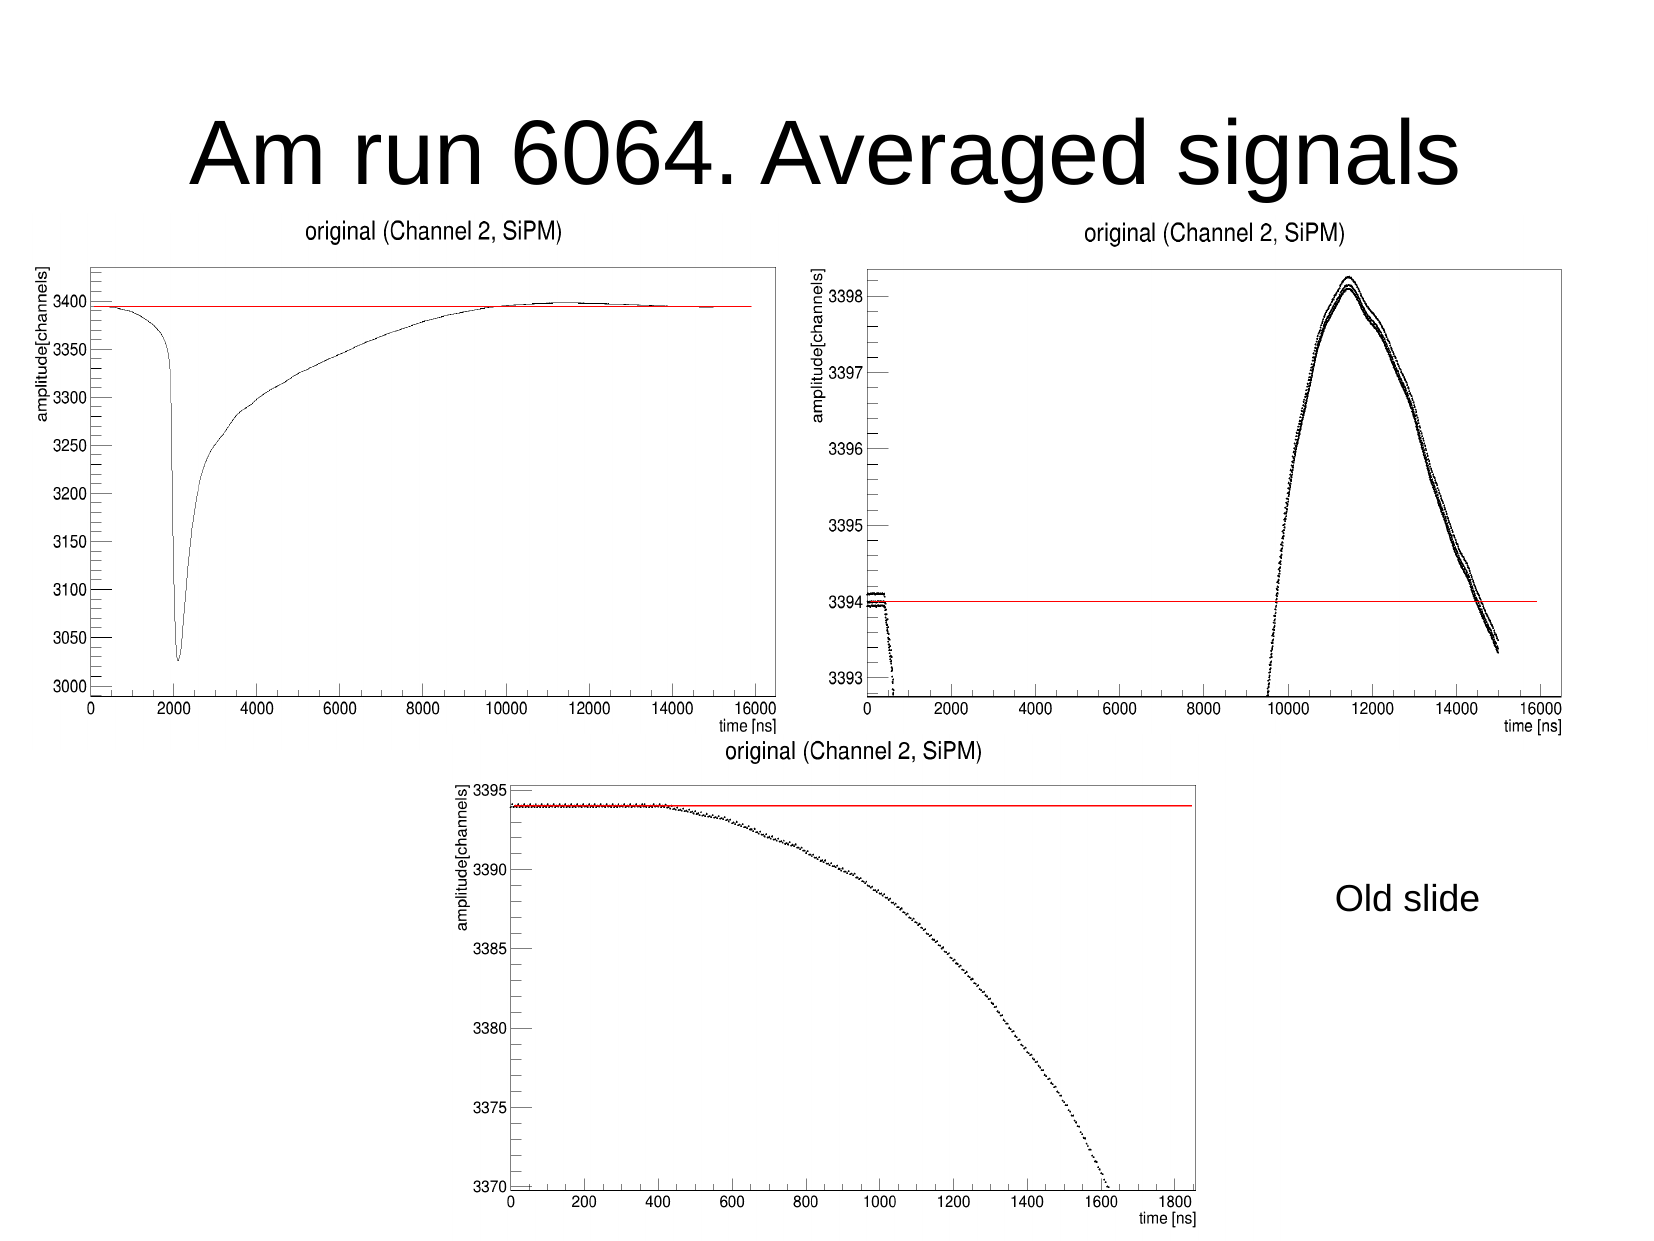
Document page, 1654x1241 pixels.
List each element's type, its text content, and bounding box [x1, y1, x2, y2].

picture [5, 213, 1648, 1241]
text_box Old slide [1320, 870, 1531, 1011]
title Am run 6064. Averaged signals [82, 49, 1571, 215]
